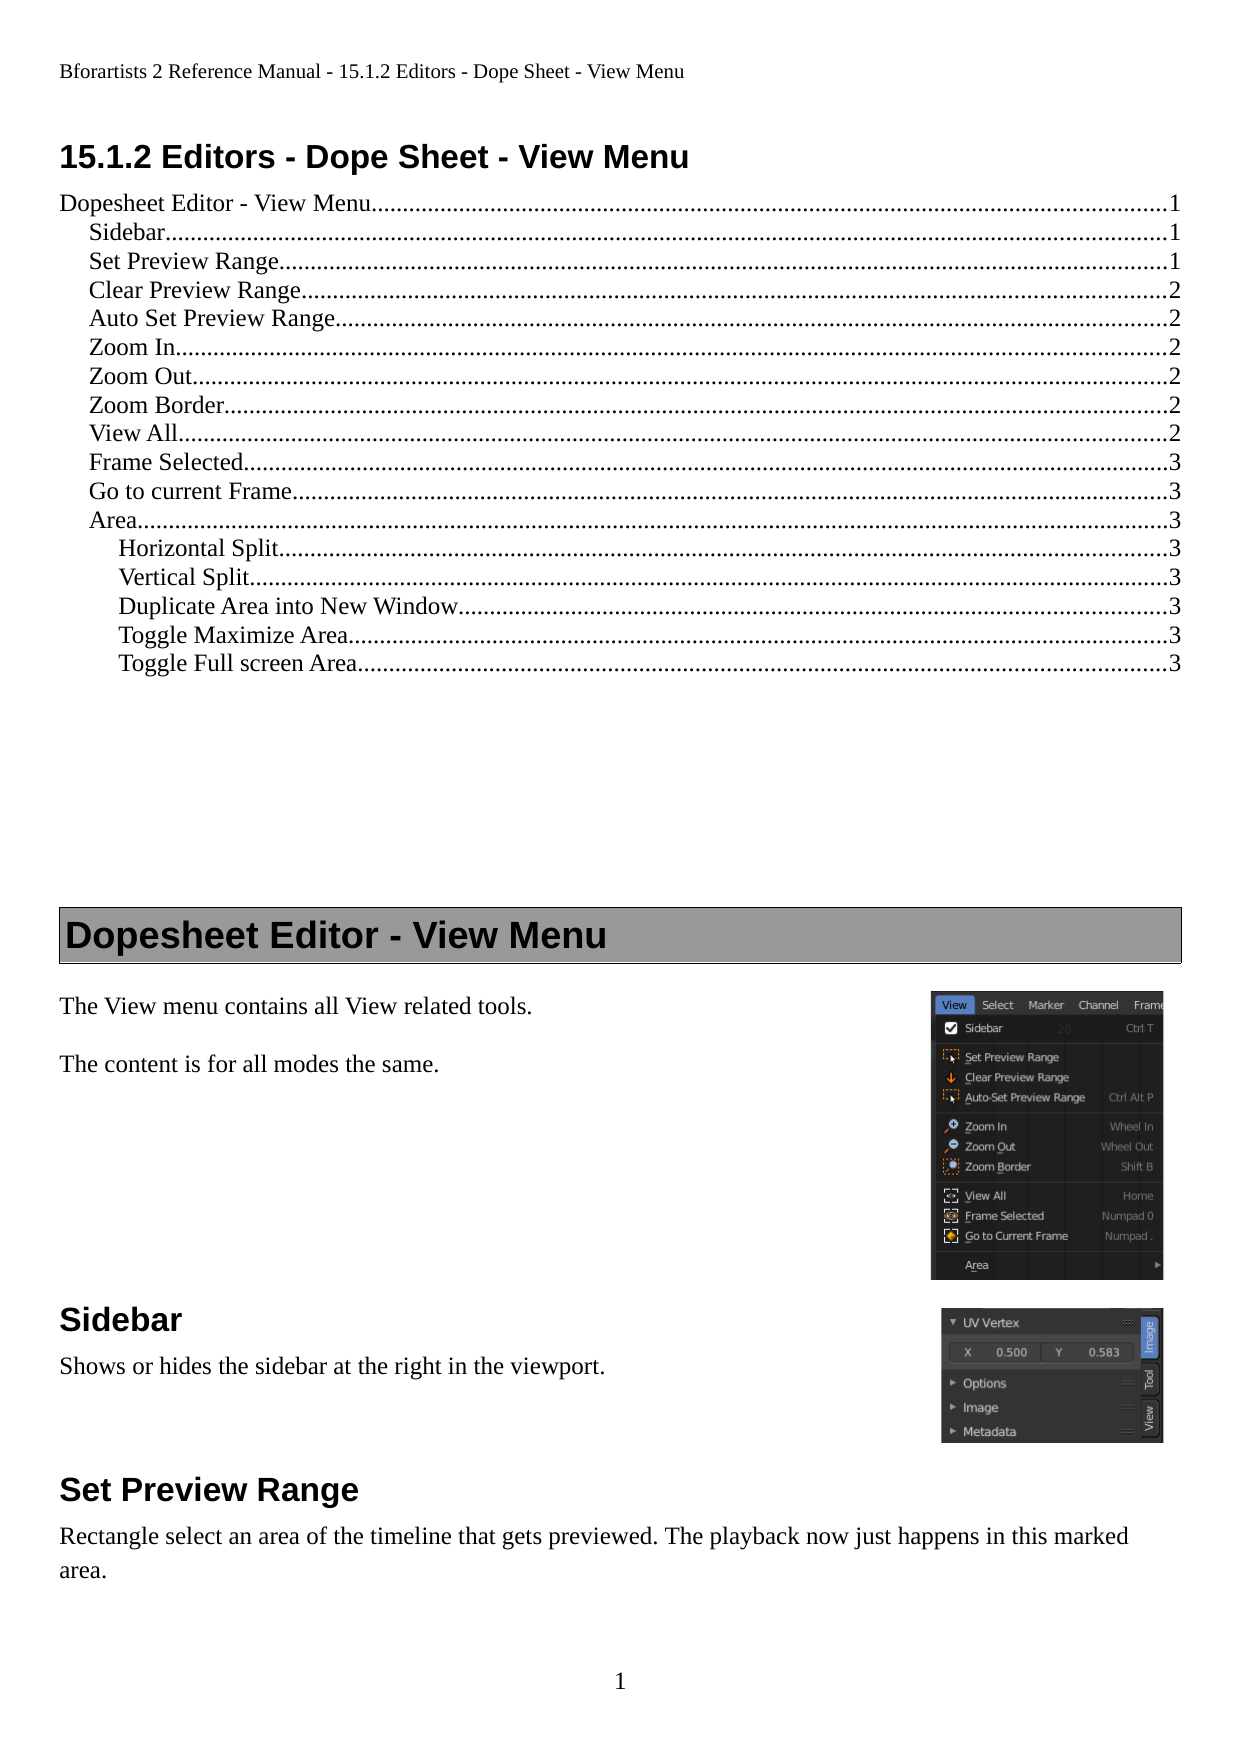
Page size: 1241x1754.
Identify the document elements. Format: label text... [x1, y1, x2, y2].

text Zoom In 2 [88, 332, 1181, 361]
text Horizontal Split 3 [118, 533, 1181, 562]
text Frame Selected 3 [88, 447, 1181, 476]
picture [941, 1308, 1164, 1443]
text The View menu contains all View related tools. [59, 991, 930, 1020]
text Dopesheet Editor - View Menu 1 [59, 188, 1181, 217]
subtitle 15.1.2 Editors - Dope Sheet - View Menu [59, 138, 1181, 176]
text Zoom Border 2 [88, 390, 1181, 418]
text Shows or hides the sidebar at the right in the viewport. [59, 1351, 941, 1379]
text Clear Preview Range 2 [88, 275, 1181, 303]
text Sidebar 1 [88, 217, 1181, 246]
text Auto Set Preview Range 2 [88, 303, 1181, 332]
subtitle Set Preview Range [59, 1470, 1181, 1508]
text Duplicate Area into New Window 3 [118, 591, 1181, 620]
text View All 2 [88, 418, 1181, 447]
text The content is for all modes the same. [59, 1049, 930, 1078]
text Zoom Out 2 [88, 361, 1181, 390]
text Go to current Frame 3 [88, 476, 1181, 505]
subtitle Sidebar [59, 1300, 1181, 1338]
table_header Dopesheet Editor - View Menu [60, 908, 1181, 962]
text Set Preview Range 1 [88, 246, 1181, 275]
text Toggle Maximize Area 3 [118, 620, 1181, 648]
text Toggle Full screen Area 3 [118, 648, 1181, 677]
text Rectangle select an area of the timeline that gets previewed. The playback now just happens in this marked area. [59, 1521, 1181, 1584]
text Vertical Split 3 [118, 562, 1181, 591]
picture [930, 991, 1164, 1280]
text Area 3 [88, 505, 1181, 533]
